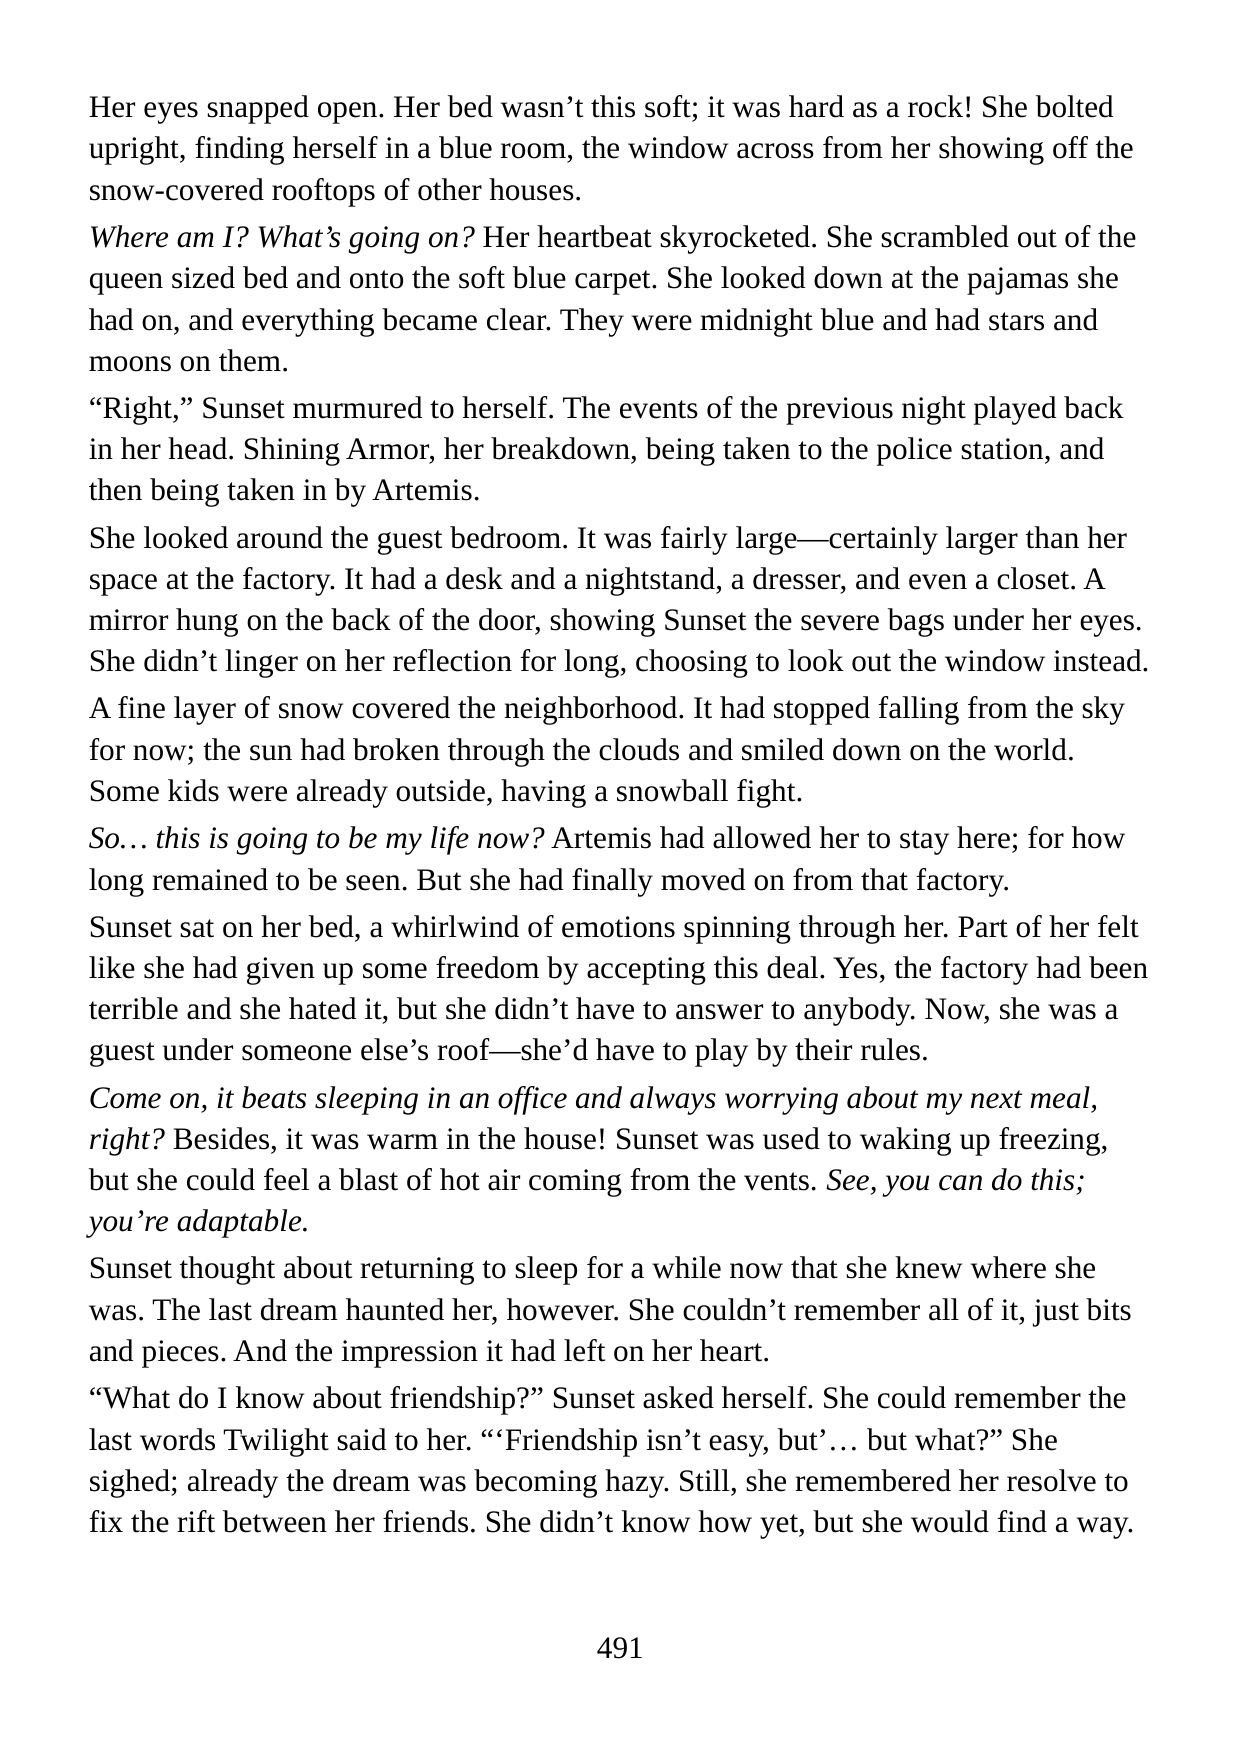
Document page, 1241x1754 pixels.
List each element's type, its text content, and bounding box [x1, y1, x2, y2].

text Her eyes snapped open. Her bed wasn’t this soft; it was hard as a rock! She bolted upright, finding herself in a blue room, the window across from her showing off the snow-covered rooftops of other houses. [88, 88, 1152, 207]
text Come on, it beats sleeping in an office and always worrying about my next meal, right? Besides, it was warm in the house! Sunset was used to waking up freezing, but she could feel a blast of hot air coming from the vents. See, you can do this; you’re adaptable. [88, 1079, 1152, 1238]
text Where am I? What’s going on? Her heartbeat skyrocketed. She scrambled out of the queen sized bed and onto the soft blue carpet. She looked down at the pajamas she had on, and everything became clear. They were midnight blue and had stars and moons on them. [88, 218, 1152, 378]
text “What do I know about friendship?” Sunset asked herself. She could remember the last words Twilight said to her. “‘Friendship isn’t easy, but’… but what?” She sighed; already the dream was becoming hazy. Still, she remembered her resolve to fix the rift between her friends. She didn’t know how yet, but she would find a way. [88, 1379, 1152, 1539]
text She looked around the guest bedroom. It was fairly large—certainly larger than her space at the factory. It had a desk and a nightstand, a dresser, and even a closet. A mirror hung on the back of the door, showing Sunset the severe bags under her eyes. She didn’t linger on her reflection for long, choosing to look out the window instead. [88, 519, 1152, 678]
text Sunset sat on her bed, a whirlwind of emotions spinning through her. Part of her felt like she had given up some freedom by accepting this deal. Yes, the factory had been terrible and she hated it, but she didn’t have to answer to anybody. Now, she was a guest under someone else’s roof—she’d have to play by their rules. [88, 908, 1152, 1068]
text A fine layer of snow covered the neighborhood. It had stopped falling from the sky for now; the sun had broken through the clouds and smiled down on the world. Some kids were already outside, having a snowball fight. [88, 690, 1152, 808]
text “Right,” Sunset murmured to herself. The events of the previous night played back in her head. Shining Armor, her breakdown, being taken to the police station, and then being taken in by Artemis. [88, 389, 1152, 508]
text Sunset thought about returning to sleep for a while now that she knew where she was. The last dream haunted her, however. She couldn’t remember all of it, just bits and pieces. And the impression it had left on her heart. [88, 1250, 1152, 1368]
text So… this is going to be my life now? Artemis had allowed her to stay here; for how long remained to be seen. But she had finally moved on from that factory. [88, 819, 1152, 897]
